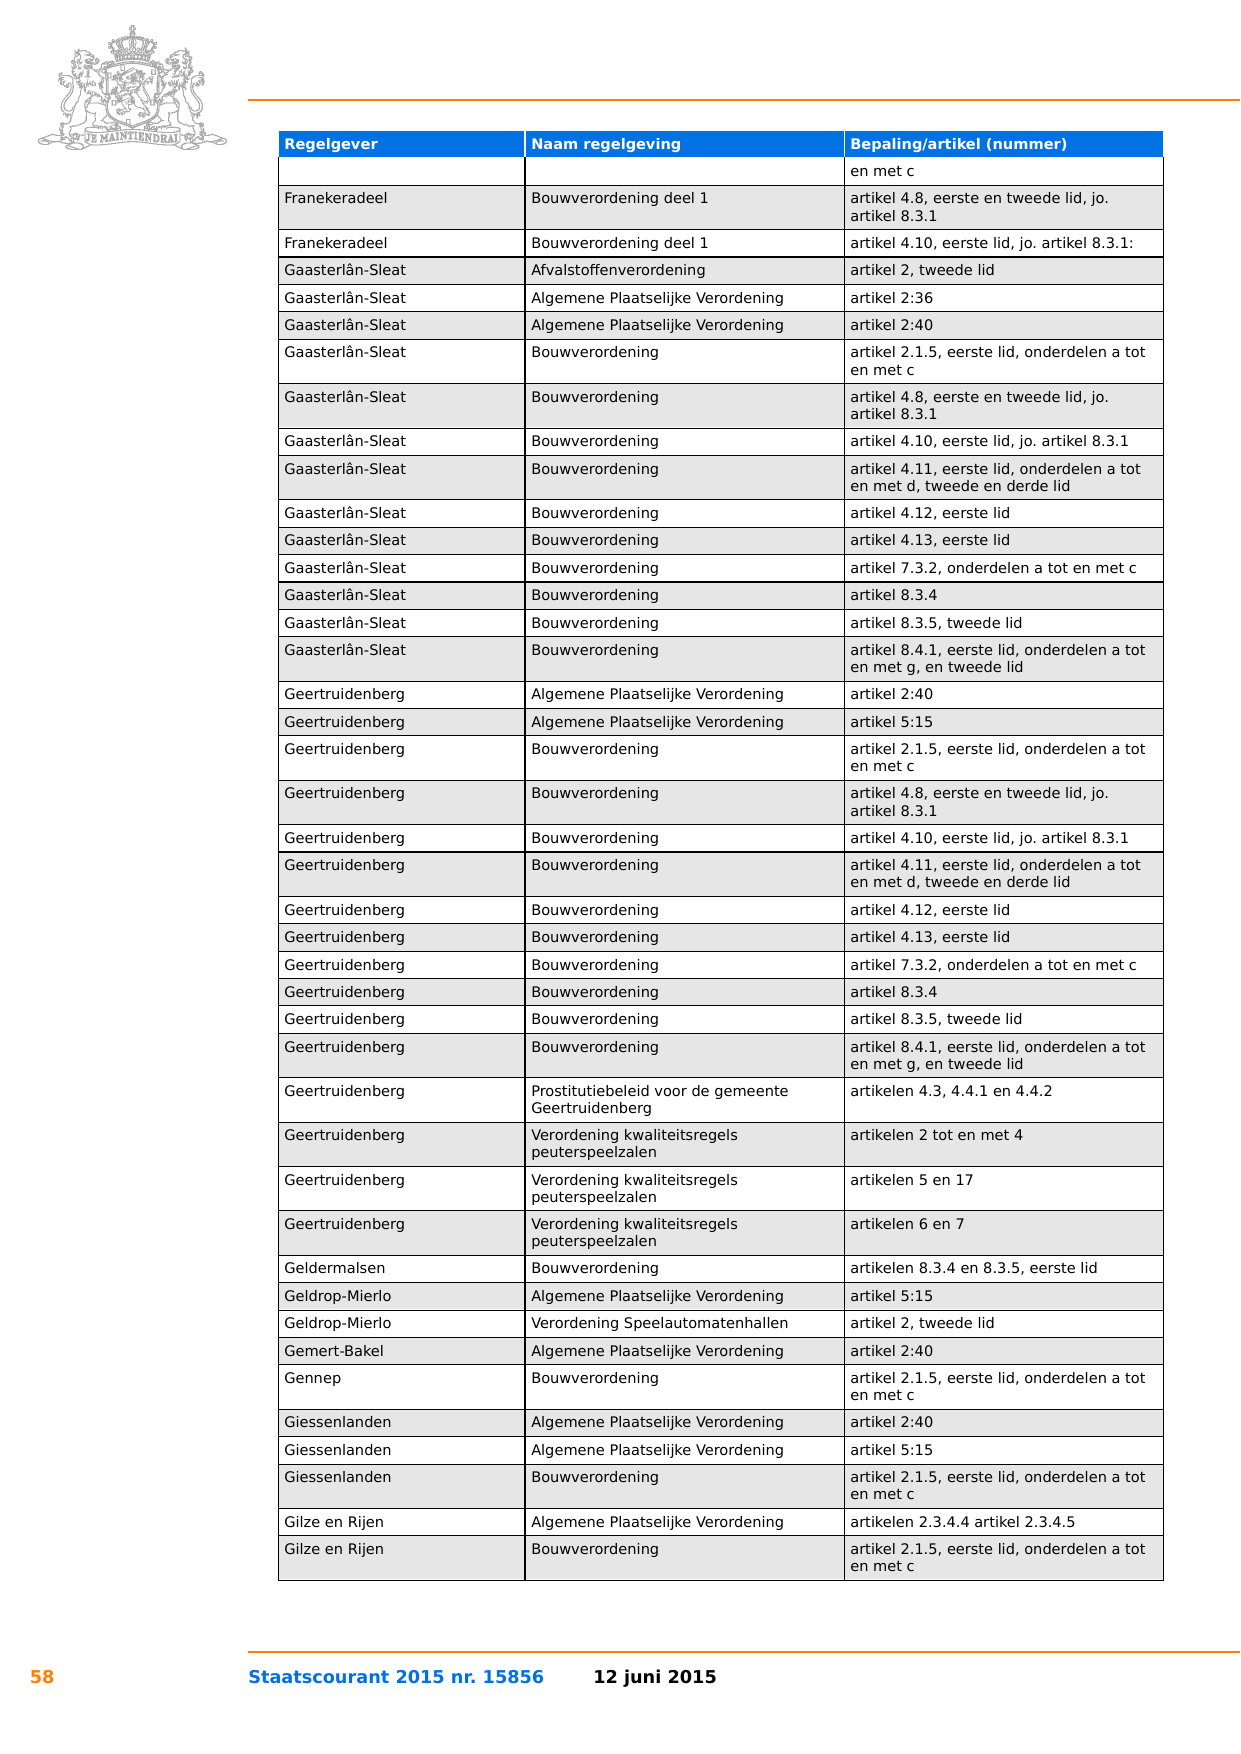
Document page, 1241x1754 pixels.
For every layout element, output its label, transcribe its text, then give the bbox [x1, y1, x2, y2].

table_cell Bouwverordening [526, 853, 844, 896]
table_cell Bouwverordening deel 1 [526, 186, 844, 229]
table_cell artikel 5:15 [845, 1437, 1163, 1463]
table_cell Verordening kwaliteitsregels peuterspeelzalen [526, 1123, 844, 1166]
table_cell Geertruidenberg [279, 853, 524, 896]
table_cell Bouwverordening [526, 555, 844, 581]
table_cell en met c [845, 158, 1163, 185]
table_cell artikel 4.12, eerste lid [845, 500, 1163, 527]
table_cell artikel 2:40 [845, 682, 1163, 708]
table_cell Gaasterlân-Sleat [279, 312, 524, 339]
table_cell artikel 2:36 [845, 285, 1163, 311]
table_cell Geertruidenberg [279, 682, 524, 708]
table_cell Bouwverordening deel 1 [526, 230, 844, 256]
table_cell artikel 7.3.2, onderdelen a tot en met c [845, 555, 1163, 581]
table_cell Bouwverordening [526, 1365, 844, 1409]
table_cell Geertruidenberg [279, 825, 524, 851]
table_cell Gaasterlân-Sleat [279, 555, 524, 581]
table_cell artikel 2, tweede lid [845, 258, 1163, 284]
table_cell artikel 5:15 [845, 1283, 1163, 1309]
table_cell Algemene Plaatselijke Verordening [526, 312, 844, 339]
table_cell artikelen 5 en 17 [845, 1167, 1163, 1210]
table_cell Geertruidenberg [279, 1167, 524, 1210]
table_cell artikel 2:40 [845, 1338, 1163, 1364]
table_cell Gaasterlân-Sleat [279, 429, 524, 455]
table_header Bepaling/artikel (nummer) [845, 131, 1163, 157]
table_cell Gaasterlân-Sleat [279, 500, 524, 527]
table_cell Geldrop-Mierlo [279, 1311, 524, 1337]
table_cell Bouwverordening [526, 897, 844, 923]
table_cell Bouwverordening [526, 979, 844, 1005]
table_cell artikel 4.10, eerste lid, jo. artikel 8.3.1: [845, 230, 1163, 256]
table_cell artikel 2:40 [845, 1410, 1163, 1436]
table_cell artikel 4.8, eerste en tweede lid, jo. artikel 8.3.1 [845, 384, 1163, 427]
table_cell Bouwverordening [526, 456, 844, 499]
table_cell Bouwverordening [526, 1465, 844, 1508]
table_cell [279, 158, 524, 185]
table_cell artikel 4.10, eerste lid, jo. artikel 8.3.1 [845, 429, 1163, 455]
table_cell Verordening kwaliteitsregels peuterspeelzalen [526, 1167, 844, 1210]
table_cell artikel 4.13, eerste lid [845, 528, 1163, 554]
table_cell Geldrop-Mierlo [279, 1283, 524, 1309]
table_cell artikel 4.11, eerste lid, onderdelen a tot en met d, tweede en derde lid [845, 853, 1163, 896]
table_cell Giessenlanden [279, 1437, 524, 1463]
table_cell artikel 4.12, eerste lid [845, 897, 1163, 923]
table_cell artikel 8.3.5, tweede lid [845, 1006, 1163, 1033]
table_cell Geertruidenberg [279, 736, 524, 780]
table_cell Algemene Plaatselijke Verordening [526, 1437, 844, 1463]
table_cell Algemene Plaatselijke Verordening [526, 1410, 844, 1436]
table_cell artikel 4.13, eerste lid [845, 924, 1163, 951]
table_cell Algemene Plaatselijke Verordening [526, 1509, 844, 1535]
table_cell artikelen 2.3.4.4 artikel 2.3.4.5 [845, 1509, 1163, 1535]
table_cell Afvalstoffenverordening [526, 258, 844, 284]
table_cell artikel 2:40 [845, 312, 1163, 339]
table_cell Bouwverordening [526, 500, 844, 527]
table_cell Geertruidenberg [279, 709, 524, 735]
table_cell artikel 8.3.4 [845, 979, 1163, 1005]
table_cell artikel 8.4.1, eerste lid, onderdelen a tot en met g, en tweede lid [845, 637, 1163, 681]
table_cell Geertruidenberg [279, 1123, 524, 1166]
table_cell artikelen 6 en 7 [845, 1211, 1163, 1255]
table_cell Giessenlanden [279, 1410, 524, 1436]
table_cell Franekeradeel [279, 230, 524, 256]
table_cell artikel 7.3.2, onderdelen a tot en met c [845, 952, 1163, 978]
table_cell Bouwverordening [526, 825, 844, 851]
table_cell artikelen 2 tot en met 4 [845, 1123, 1163, 1166]
table_cell Gaasterlân-Sleat [279, 610, 524, 636]
table_cell artikel 2.1.5, eerste lid, onderdelen a tot en met c [845, 340, 1163, 383]
table_cell Algemene Plaatselijke Verordening [526, 682, 844, 708]
table_cell Geertruidenberg [279, 952, 524, 978]
table_cell Algemene Plaatselijke Verordening [526, 709, 844, 735]
picture [38, 25, 227, 150]
table_cell Geertruidenberg [279, 1078, 524, 1122]
table_cell [526, 158, 844, 185]
table_cell Algemene Plaatselijke Verordening [526, 1283, 844, 1309]
table_cell artikel 4.8, eerste en tweede lid, jo. artikel 8.3.1 [845, 186, 1163, 229]
table_cell Bouwverordening [526, 781, 844, 824]
table_cell Gilze en Rijen [279, 1509, 524, 1535]
table_cell artikel 2.1.5, eerste lid, onderdelen a tot en met c [845, 1465, 1163, 1508]
table_cell Geertruidenberg [279, 979, 524, 1005]
table_cell Geertruidenberg [279, 897, 524, 923]
table_cell Bouwverordening [526, 736, 844, 780]
table_cell Giessenlanden [279, 1465, 524, 1508]
table_cell Gaasterlân-Sleat [279, 258, 524, 284]
table_cell Franekeradeel [279, 186, 524, 229]
table_cell Geertruidenberg [279, 924, 524, 951]
table_cell Bouwverordening [526, 340, 844, 383]
table_cell artikelen 8.3.4 en 8.3.5, eerste lid [845, 1256, 1163, 1282]
table_cell Bouwverordening [526, 952, 844, 978]
table_cell Bouwverordening [526, 924, 844, 951]
table_cell artikel 8.3.5, tweede lid [845, 610, 1163, 636]
table_cell Bouwverordening [526, 637, 844, 681]
table_cell artikel 8.3.4 [845, 583, 1163, 609]
table_header Regelgever [279, 131, 524, 157]
table_cell Gilze en Rijen [279, 1536, 524, 1579]
table_cell Gaasterlân-Sleat [279, 340, 524, 383]
table_cell Geldermalsen [279, 1256, 524, 1282]
table_cell Algemene Plaatselijke Verordening [526, 1338, 844, 1364]
table_cell artikelen 4.3, 4.4.1 en 4.4.2 [845, 1078, 1163, 1122]
table_cell Gaasterlân-Sleat [279, 285, 524, 311]
table_cell Gaasterlân-Sleat [279, 384, 524, 427]
table_cell artikel 2, tweede lid [845, 1311, 1163, 1337]
table_cell Verordening Speelautomatenhallen [526, 1311, 844, 1337]
table_cell artikel 4.10, eerste lid, jo. artikel 8.3.1 [845, 825, 1163, 851]
table_cell Gaasterlân-Sleat [279, 637, 524, 681]
table_cell Verordening kwaliteitsregels peuterspeelzalen [526, 1211, 844, 1255]
table_cell Bouwverordening [526, 528, 844, 554]
table_cell Gaasterlân-Sleat [279, 456, 524, 499]
table_cell Bouwverordening [526, 384, 844, 427]
table_cell artikel 4.11, eerste lid, onderdelen a tot en met d, tweede en derde lid [845, 456, 1163, 499]
table_cell Geertruidenberg [279, 1034, 524, 1077]
table_cell Geertruidenberg [279, 781, 524, 824]
table_cell Bouwverordening [526, 1006, 844, 1033]
table_cell Gaasterlân-Sleat [279, 583, 524, 609]
table_cell Bouwverordening [526, 1034, 844, 1077]
table_cell Bouwverordening [526, 429, 844, 455]
table_cell artikel 2.1.5, eerste lid, onderdelen a tot en met c [845, 1365, 1163, 1409]
table_cell artikel 4.8, eerste en tweede lid, jo. artikel 8.3.1 [845, 781, 1163, 824]
table_cell Bouwverordening [526, 1256, 844, 1282]
table_cell artikel 2.1.5, eerste lid, onderdelen a tot en met c [845, 1536, 1163, 1579]
table_cell Algemene Plaatselijke Verordening [526, 285, 844, 311]
table_cell Prostitutiebeleid voor de gemeente Geertruidenberg [526, 1078, 844, 1122]
table_cell Bouwverordening [526, 610, 844, 636]
table_cell Bouwverordening [526, 583, 844, 609]
table_cell artikel 2.1.5, eerste lid, onderdelen a tot en met c [845, 736, 1163, 780]
table_cell Geertruidenberg [279, 1006, 524, 1033]
table_cell Bouwverordening [526, 1536, 844, 1579]
table_cell Gaasterlân-Sleat [279, 528, 524, 554]
table_cell artikel 5:15 [845, 709, 1163, 735]
table_cell artikel 8.4.1, eerste lid, onderdelen a tot en met g, en tweede lid [845, 1034, 1163, 1077]
table_cell Gemert-Bakel [279, 1338, 524, 1364]
table_cell Geertruidenberg [279, 1211, 524, 1255]
table_cell Gennep [279, 1365, 524, 1409]
table_header Naam regelgeving [526, 131, 844, 157]
